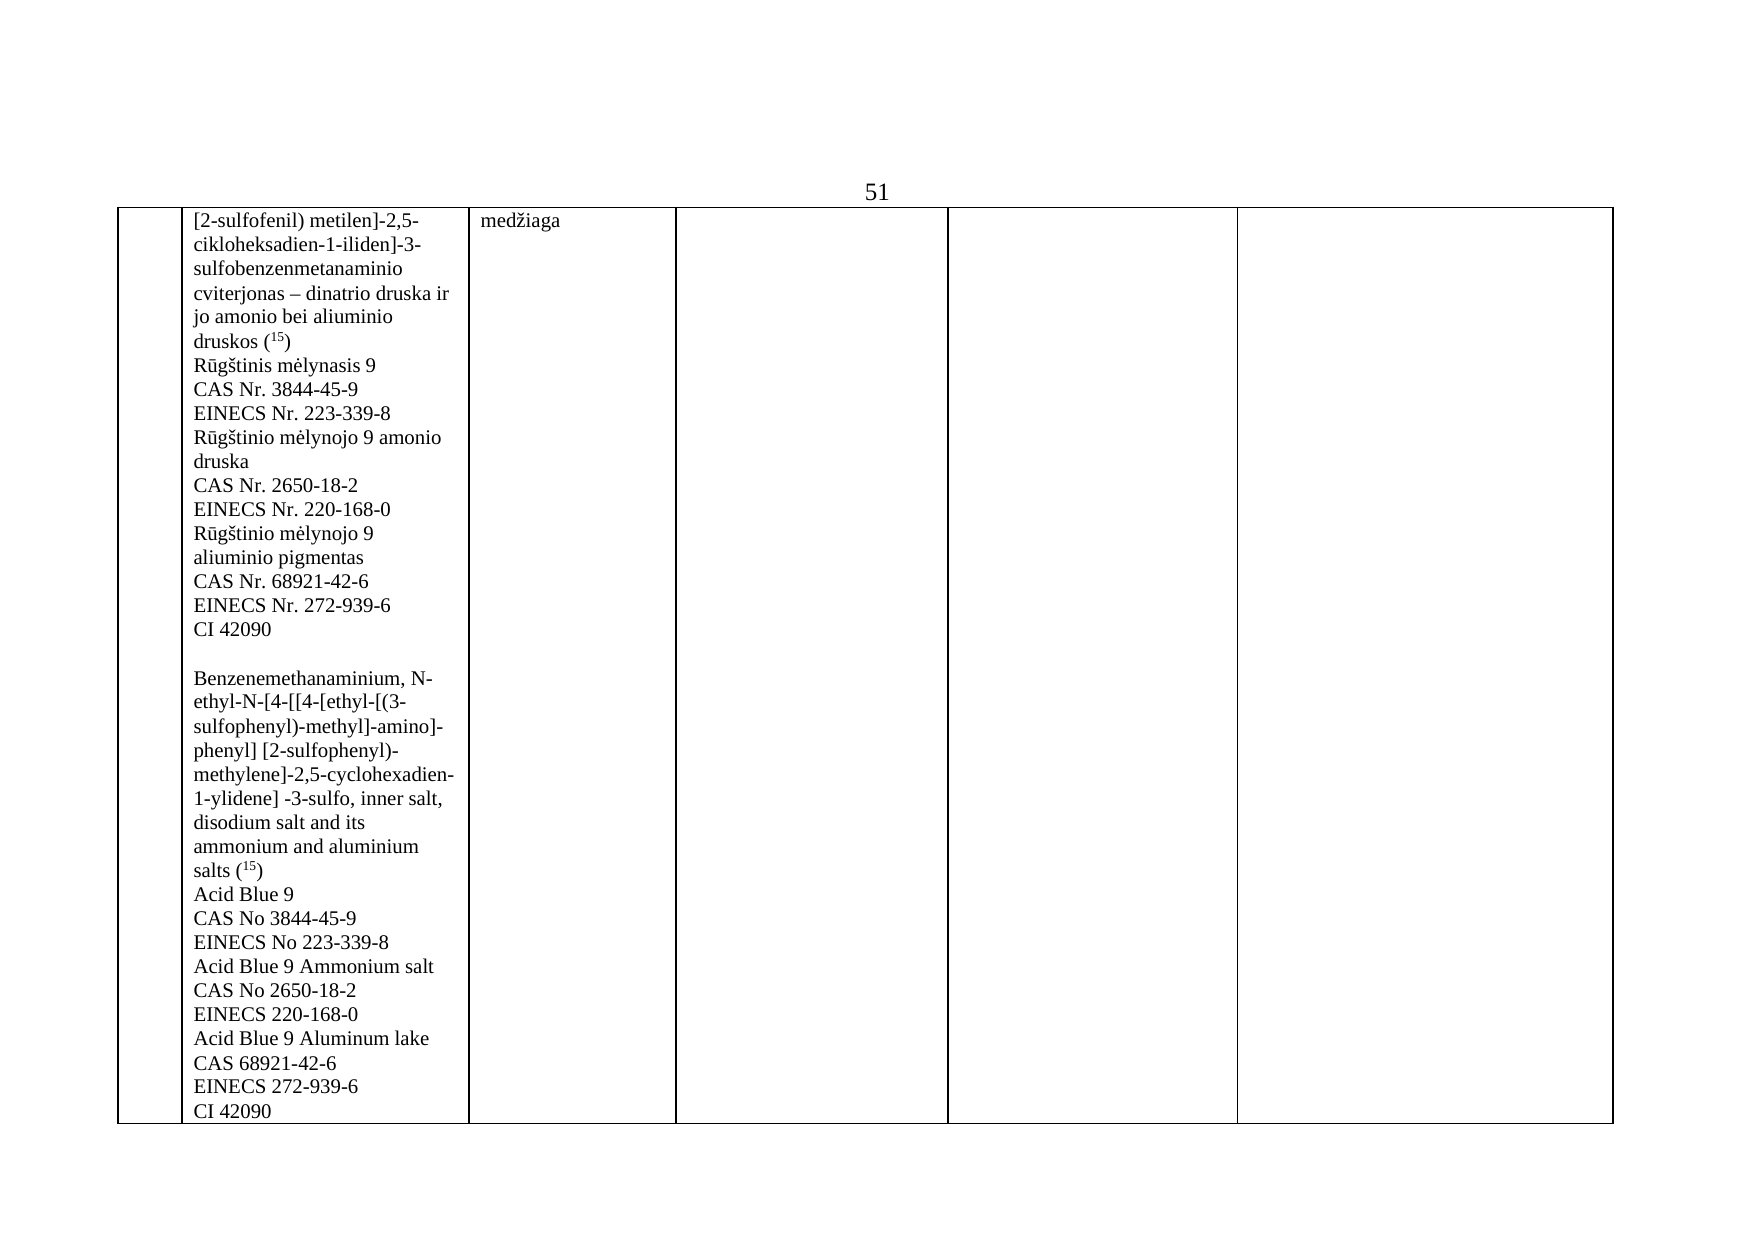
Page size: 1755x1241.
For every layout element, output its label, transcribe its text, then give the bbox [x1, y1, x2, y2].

table_cell [949, 208, 1237, 1123]
table_cell [1614, 207, 1754, 1123]
table_cell [119, 208, 181, 1123]
table_cell [677, 208, 947, 1123]
table_cell [2-sulfofenil) metilen]-2,5-cikloheksadien-1-iliden]-3-sulfobenzenmetanaminio cviterjonas – dinatrio druska ir jo amonio bei aliuminio druskos (15) Rūgštinis mėlynasis 9 CAS Nr. 3844-45-9 EINECS Nr. 223-339-8 Rūgštinio mėlynojo 9 amonio druska CAS Nr. 2650-18-2 EINECS Nr. 220-168-0 Rūgštinio mėlynojo 9 aliuminio pigmentas CAS Nr. 68921-42-6 EINECS Nr. 272-939-6 CI 42090 Benzenemethanaminium, N-ethyl-N-[4-[[4-[ethyl-[(3-sulfophenyl)-methyl]-amino]- phenyl] [2-sulfophenyl)- methylene]-2,5-cyclohexadien-1-ylidene] -3-sulfo, inner salt, disodium salt and its ammonium and aluminium salts (15) Acid Blue 9 CAS No 3844-45-9 EINECS No 223-339-8 Acid Blue 9 Ammonium salt CAS No 2650-18-2 EINECS 220-168-0 Acid Blue 9 Aluminum lake CAS 68921-42-6 EINECS 272-939-6 CI 42090 [183, 208, 468, 1123]
table_cell [1238, 208, 1612, 1123]
table_cell medžiaga [470, 208, 675, 1123]
